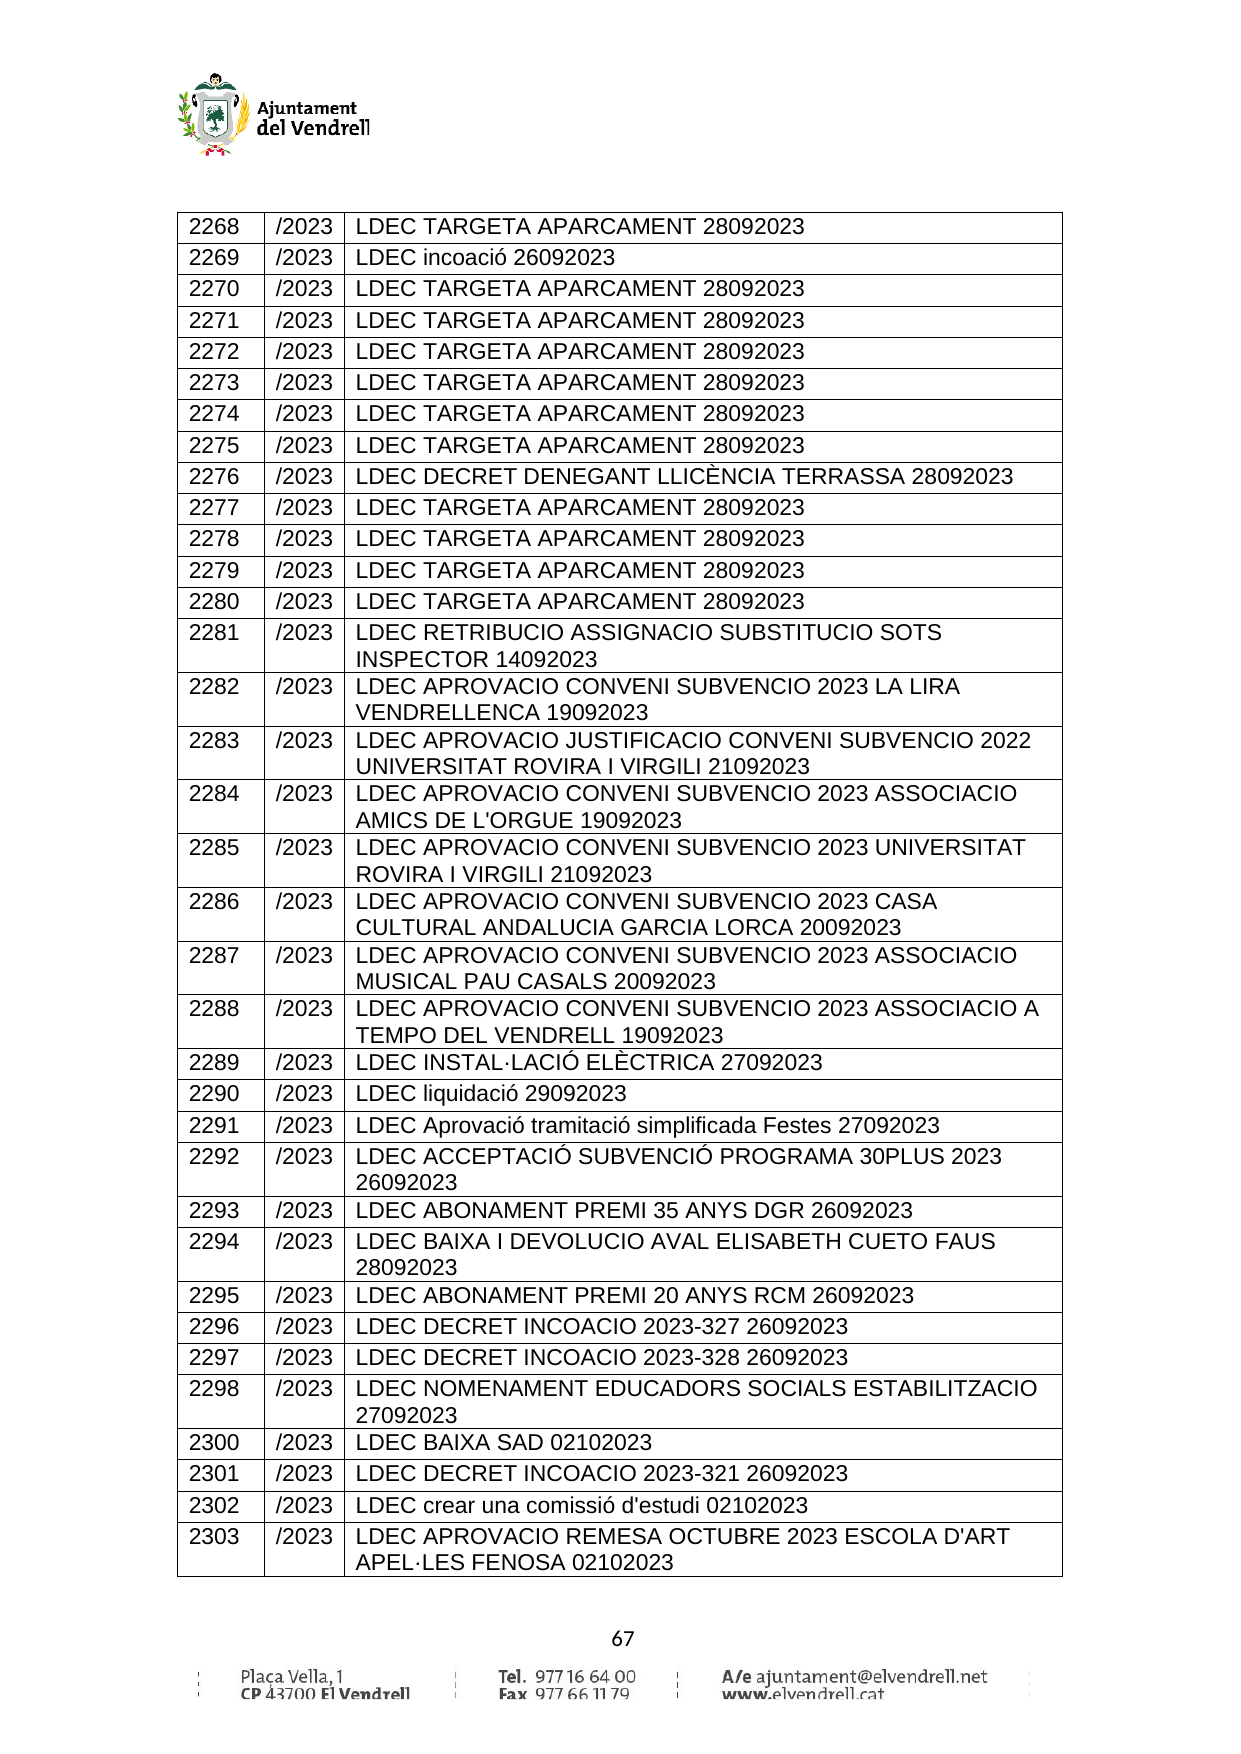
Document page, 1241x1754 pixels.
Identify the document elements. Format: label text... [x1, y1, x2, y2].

table_cell LDEC TARGETA APARCAMENT 28092023 [345, 338, 1062, 368]
table_cell LDEC APROVACIO JUSTIFICACIO CONVENI SUBVENCIO 2022 UNIVERSITAT ROVIRA I VIRGILI 21092023 [345, 727, 1062, 779]
table_cell /2023 [265, 244, 344, 274]
table_cell 2273 [178, 369, 264, 399]
table_cell LDEC TARGETA APARCAMENT 28092023 [345, 275, 1062, 306]
table_cell 2277 [178, 494, 264, 524]
table_cell /2023 [265, 338, 344, 368]
table_cell /2023 [265, 995, 344, 1048]
table_cell /2023 [265, 727, 344, 779]
table_cell /2023 [265, 525, 344, 556]
table_cell /2023 [265, 1523, 344, 1576]
table_cell /2023 [265, 1112, 344, 1142]
table_cell 2268 [178, 213, 264, 243]
table_cell 2281 [178, 619, 264, 672]
table_cell /2023 [265, 1228, 344, 1281]
table_cell 2275 [178, 432, 264, 462]
table_cell /2023 [265, 1460, 344, 1491]
table_cell LDEC TARGETA APARCAMENT 28092023 [345, 557, 1062, 587]
table_cell LDEC BAIXA I DEVOLUCIO AVAL ELISABETH CUETO FAUS 28092023 [345, 1228, 1062, 1281]
table_cell LDEC RETRIBUCIO ASSIGNACIO SUBSTITUCIO SOTS INSPECTOR 14092023 [345, 619, 1062, 672]
table_cell LDEC NOMENAMENT EDUCADORS SOCIALS ESTABILITZACIO 27092023 [345, 1375, 1062, 1428]
table_cell 2293 [178, 1197, 264, 1227]
table_cell /2023 [265, 1375, 344, 1428]
table_cell 2294 [178, 1228, 264, 1281]
table_cell LDEC TARGETA APARCAMENT 28092023 [345, 494, 1062, 524]
table_cell /2023 [265, 557, 344, 587]
table_cell /2023 [265, 275, 344, 306]
table_cell 2290 [178, 1080, 264, 1111]
table_cell 2282 [178, 673, 264, 726]
table_cell /2023 [265, 463, 344, 493]
table_cell LDEC INSTAL·LACIÓ ELÈCTRICA 27092023 [345, 1049, 1062, 1079]
table_cell 2292 [178, 1143, 264, 1196]
table_cell 2296 [178, 1313, 264, 1343]
table_cell LDEC ACCEPTACIÓ SUBVENCIÓ PROGRAMA 30PLUS 2023 26092023 [345, 1143, 1062, 1196]
table_cell /2023 [265, 673, 344, 726]
table_cell /2023 [265, 619, 344, 672]
table_cell 2291 [178, 1112, 264, 1142]
table_cell 2274 [178, 400, 264, 431]
table_cell 2287 [178, 942, 264, 994]
table_cell 2284 [178, 780, 264, 833]
table_cell LDEC APROVACIO CONVENI SUBVENCIO 2023 ASSOCIACIO MUSICAL PAU CASALS 20092023 [345, 942, 1062, 994]
table_cell /2023 [265, 888, 344, 941]
table_cell LDEC DECRET INCOACIO 2023-327 26092023 [345, 1313, 1062, 1343]
table_cell 2270 [178, 275, 264, 306]
table_cell /2023 [265, 1429, 344, 1459]
table_cell LDEC ABONAMENT PREMI 35 ANYS DGR 26092023 [345, 1197, 1062, 1227]
table_cell LDEC liquidació 29092023 [345, 1080, 1062, 1111]
table_cell LDEC DECRET INCOACIO 2023-328 26092023 [345, 1344, 1062, 1374]
table_cell 2269 [178, 244, 264, 274]
table_cell LDEC DECRET INCOACIO 2023-321 26092023 [345, 1460, 1062, 1491]
table_cell LDEC DECRET DENEGANT LLICÈNCIA TERRASSA 28092023 [345, 463, 1062, 493]
table_cell LDEC TARGETA APARCAMENT 28092023 [345, 369, 1062, 399]
table_cell LDEC ABONAMENT PREMI 20 ANYS RCM 26092023 [345, 1282, 1062, 1312]
table_cell 2295 [178, 1282, 264, 1312]
table_cell 2278 [178, 525, 264, 556]
table_cell 2286 [178, 888, 264, 941]
table_cell /2023 [265, 1344, 344, 1374]
table_cell 2297 [178, 1344, 264, 1374]
table_cell 2279 [178, 557, 264, 587]
table_cell /2023 [265, 400, 344, 431]
table_cell 2280 [178, 588, 264, 618]
table_cell LDEC Aprovació tramitació simplificada Festes 27092023 [345, 1112, 1062, 1142]
table_cell LDEC TARGETA APARCAMENT 28092023 [345, 432, 1062, 462]
table_cell /2023 [265, 1492, 344, 1522]
table_cell LDEC incoació 26092023 [345, 244, 1062, 274]
table_cell LDEC APROVACIO CONVENI SUBVENCIO 2023 UNIVERSITAT ROVIRA I VIRGILI 21092023 [345, 834, 1062, 887]
table_cell 2276 [178, 463, 264, 493]
table_cell /2023 [265, 213, 344, 243]
table_cell /2023 [265, 780, 344, 833]
table_cell /2023 [265, 1080, 344, 1111]
table_cell 2298 [178, 1375, 264, 1428]
table_cell /2023 [265, 432, 344, 462]
table_cell /2023 [265, 1143, 344, 1196]
table_cell /2023 [265, 834, 344, 887]
table_cell LDEC APROVACIO REMESA OCTUBRE 2023 ESCOLA D'ART APEL·LES FENOSA 02102023 [345, 1523, 1062, 1576]
table_cell /2023 [265, 942, 344, 994]
table_cell LDEC BAIXA SAD 02102023 [345, 1429, 1062, 1459]
table_cell LDEC TARGETA APARCAMENT 28092023 [345, 588, 1062, 618]
table_cell 2288 [178, 995, 264, 1048]
table_cell LDEC TARGETA APARCAMENT 28092023 [345, 525, 1062, 556]
table_cell 2283 [178, 727, 264, 779]
table_cell /2023 [265, 369, 344, 399]
table_cell LDEC APROVACIO CONVENI SUBVENCIO 2023 CASA CULTURAL ANDALUCIA GARCIA LORCA 20092023 [345, 888, 1062, 941]
table_cell 2303 [178, 1523, 264, 1576]
table_cell LDEC crear una comissió d'estudi 02102023 [345, 1492, 1062, 1522]
table_cell /2023 [265, 1049, 344, 1079]
table_cell LDEC TARGETA APARCAMENT 28092023 [345, 307, 1062, 337]
table_cell /2023 [265, 1197, 344, 1227]
table_cell LDEC APROVACIO CONVENI SUBVENCIO 2023 ASSOCIACIO AMICS DE L'ORGUE 19092023 [345, 780, 1062, 833]
table_cell /2023 [265, 1282, 344, 1312]
table_cell LDEC APROVACIO CONVENI SUBVENCIO 2023 ASSOCIACIO A TEMPO DEL VENDRELL 19092023 [345, 995, 1062, 1048]
table_cell 2300 [178, 1429, 264, 1459]
table_cell 2285 [178, 834, 264, 887]
table_cell /2023 [265, 1313, 344, 1343]
table_cell 2289 [178, 1049, 264, 1079]
table_cell /2023 [265, 307, 344, 337]
table_cell LDEC TARGETA APARCAMENT 28092023 [345, 213, 1062, 243]
table_cell /2023 [265, 494, 344, 524]
table_cell LDEC TARGETA APARCAMENT 28092023 [345, 400, 1062, 431]
table_cell 2301 [178, 1460, 264, 1491]
table_cell 2272 [178, 338, 264, 368]
table_cell LDEC APROVACIO CONVENI SUBVENCIO 2023 LA LIRA VENDRELLENCA 19092023 [345, 673, 1062, 726]
table_cell /2023 [265, 588, 344, 618]
table_cell 2271 [178, 307, 264, 337]
table_cell 2302 [178, 1492, 264, 1522]
